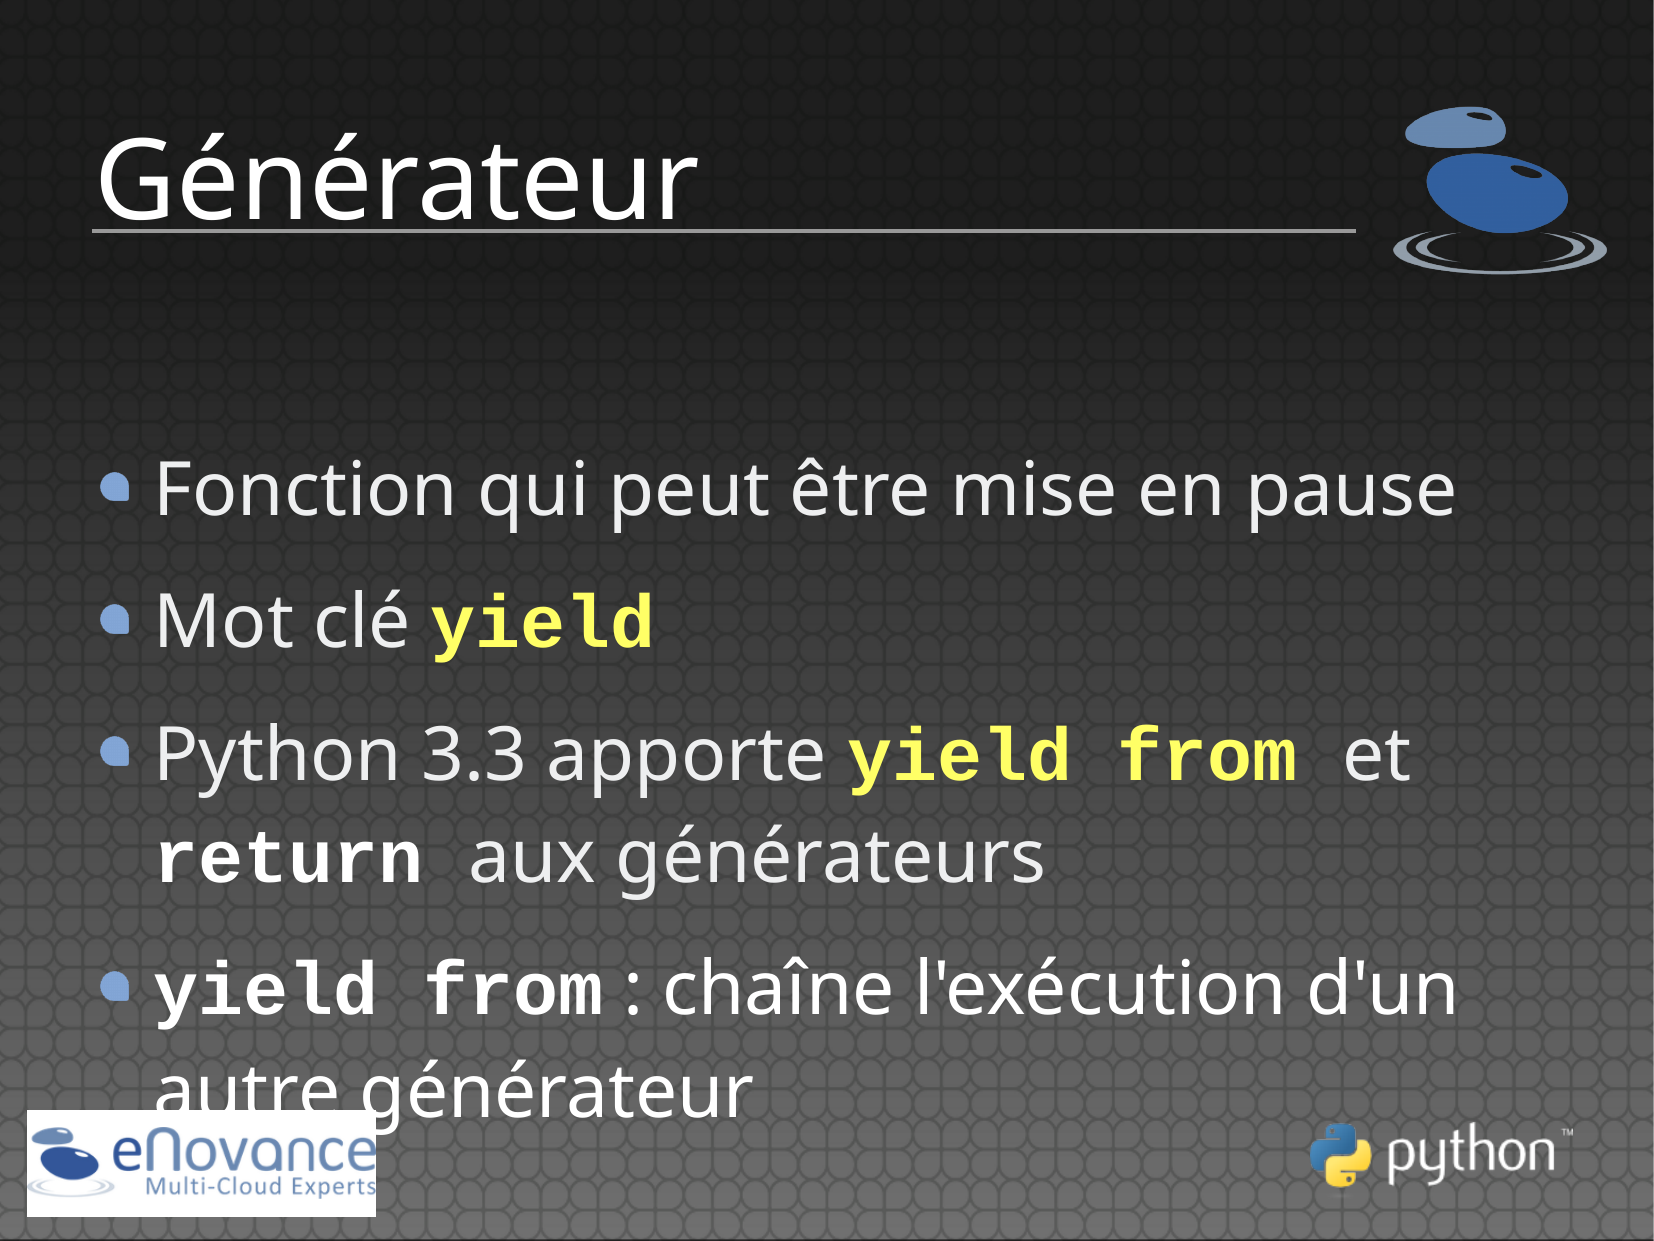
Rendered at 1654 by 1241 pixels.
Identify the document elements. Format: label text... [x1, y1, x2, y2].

title Générateur [94, 100, 1426, 251]
picture [0, 0, 1654, 1241]
list Fonction qui peut être mise en pause Mot clé yield Python 3.3 apporte yield from et return aux générateurs yield from : chaîne l'exécution d'un autre générateur [82, 303, 1571, 1044]
